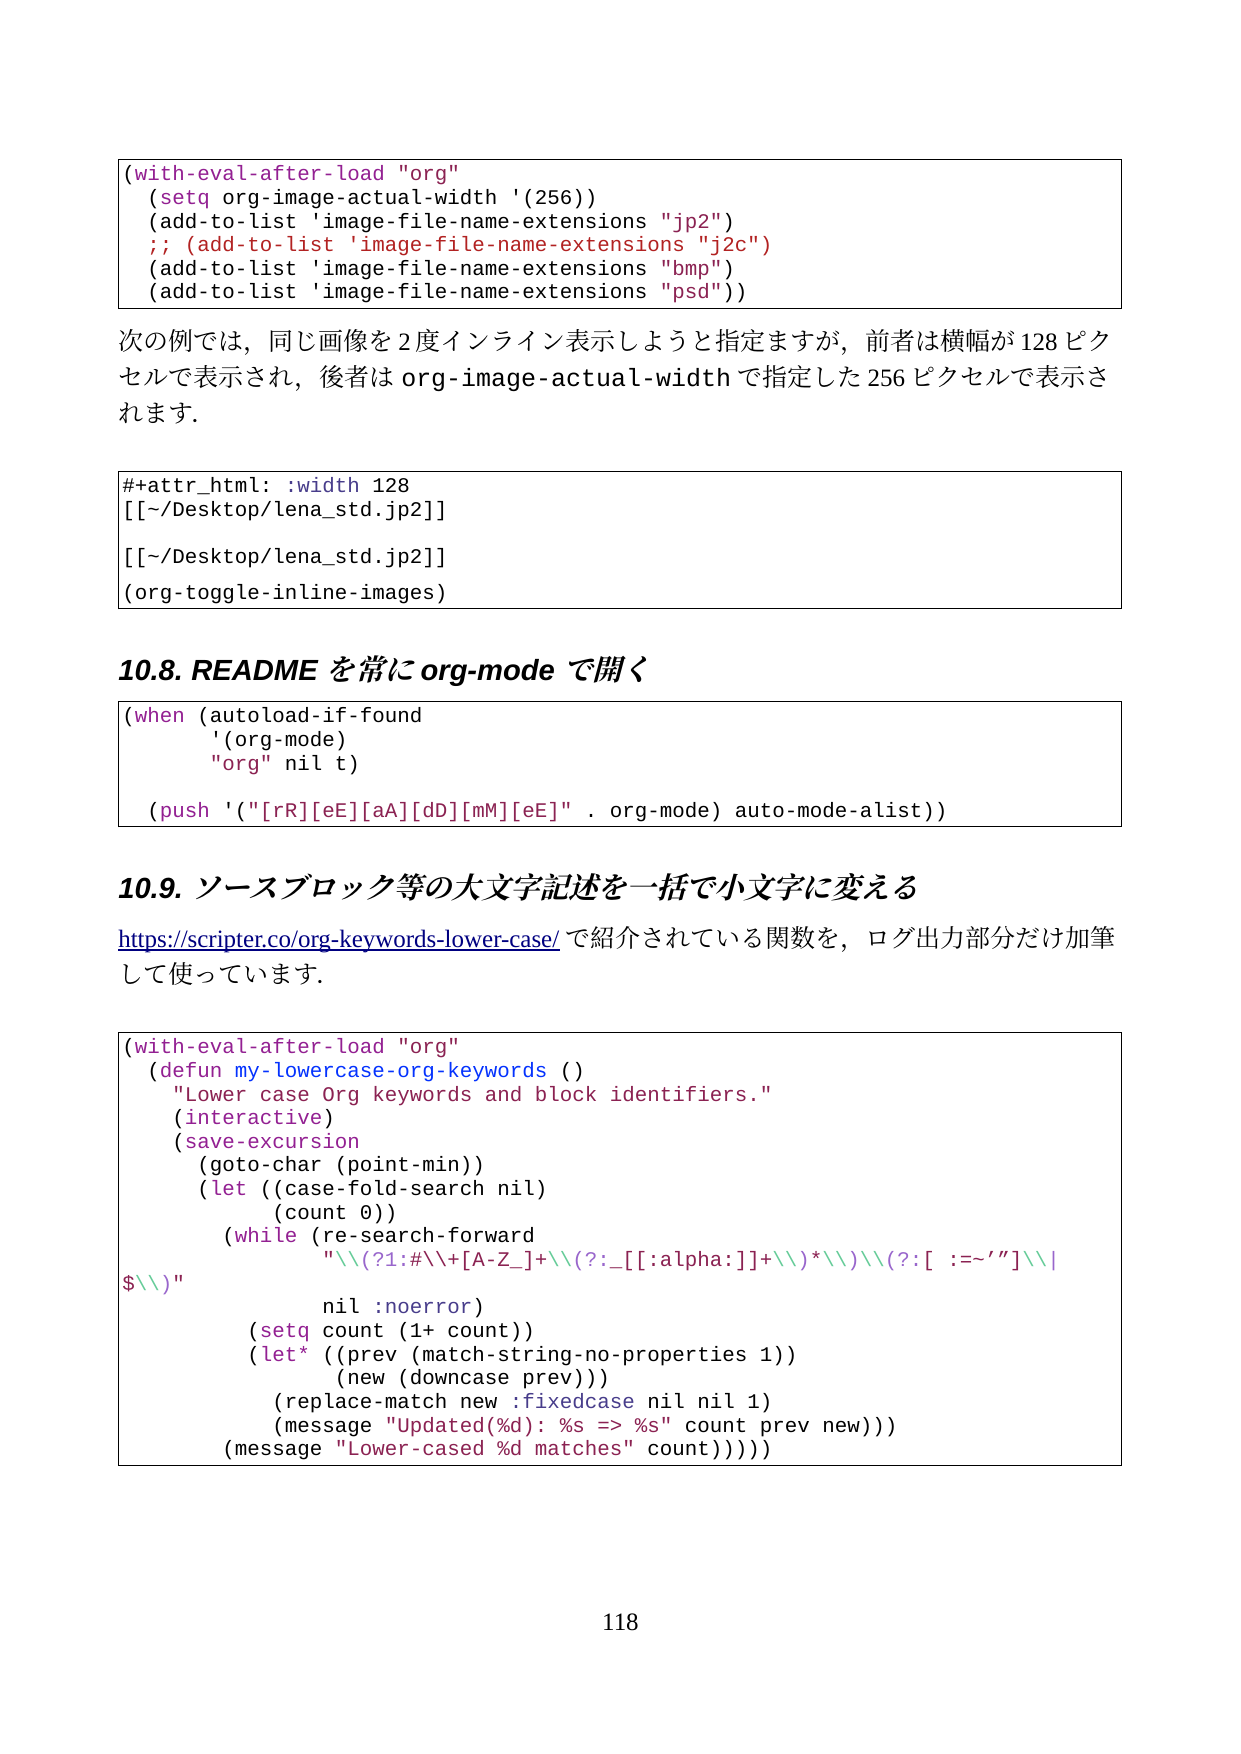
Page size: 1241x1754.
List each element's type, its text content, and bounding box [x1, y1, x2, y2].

text https://scripter.co/org-keywords-lower-case/ で紹介されている関数を，ログ出力部分だけ加筆して使っています． [118, 919, 1122, 1020]
subtitle ソースブロック等の大文字記述を一括で小文字に変える [118, 865, 1122, 907]
text (add-to-list 'image-file-name-extensions "psd")) [119, 278, 1121, 308]
text (message "Lower-cased %d matches" count))))) [119, 1434, 1121, 1465]
text (when (autoload-if-found [119, 702, 1121, 725]
text #+attr_html: :width 128 [119, 472, 1121, 494]
text (setq org-image-actual-width '(256)) [119, 183, 1121, 207]
text (add-to-list 'image-file-name-extensions "bmp") [119, 254, 1121, 278]
text (setq count (1+ count)) [119, 1316, 1121, 1340]
text [118, 118, 1122, 147]
text (count 0)) [119, 1198, 1121, 1221]
text (with-eval-after-load "org" [119, 1033, 1121, 1056]
text ;; (add-to-list 'image-file-name-extensions "j2c") [119, 230, 1121, 254]
text 次の例では，同じ画像を2度インライン表示しようと指定ますが，前者は横幅が128ピクセルで表示され，後者は org-image-actual-width で指定した256ピクセルで表示されます． [118, 322, 1122, 458]
text (let ((case-fold-search nil) [119, 1174, 1121, 1198]
text "Lower case Org keywords and block identifiers." [119, 1079, 1121, 1103]
text nil :noerror) [119, 1292, 1121, 1316]
text (goto-char (point-min)) [119, 1151, 1121, 1174]
text (with-eval-after-load "org" [119, 160, 1121, 183]
text (save-excursion [119, 1127, 1121, 1151]
text (new (downcase prev))) [119, 1363, 1121, 1387]
text (replace-match new :fixedcase nil nil 1) [119, 1387, 1121, 1411]
text "org" nil t) [119, 748, 1121, 772]
text (defun my-lowercase-org-keywords () [119, 1056, 1121, 1079]
text (let* ((prev (match-string-no-properties 1)) [119, 1340, 1121, 1363]
text [[~/Desktop/lena_std.jp2]] [119, 494, 1121, 518]
text (message "Updated(%d): %s => %s" count prev new))) [119, 1411, 1121, 1434]
text (while (re-search-forward [119, 1221, 1121, 1245]
text (push '("[rR][eE][aA][dD][mM][eE]" . org-mode) auto-mode-alist)) [119, 796, 1121, 826]
text (add-to-list 'image-file-name-extensions "jp2") [119, 207, 1121, 230]
text '(org-mode) [119, 725, 1121, 748]
text (interactive) [119, 1103, 1121, 1127]
text (org-toggle-inline-images) [119, 578, 1121, 608]
subtitle README を常に org-mode で開く [118, 647, 1122, 689]
text [[~/Desktop/lena_std.jp2]] [119, 542, 1121, 569]
text "\\(?1:#\\+[A-Z_]+\\(?:_[[:alpha:]]+\\)*\\)\\(?:[ :=~’”]\\|$\\)" [119, 1245, 1121, 1292]
